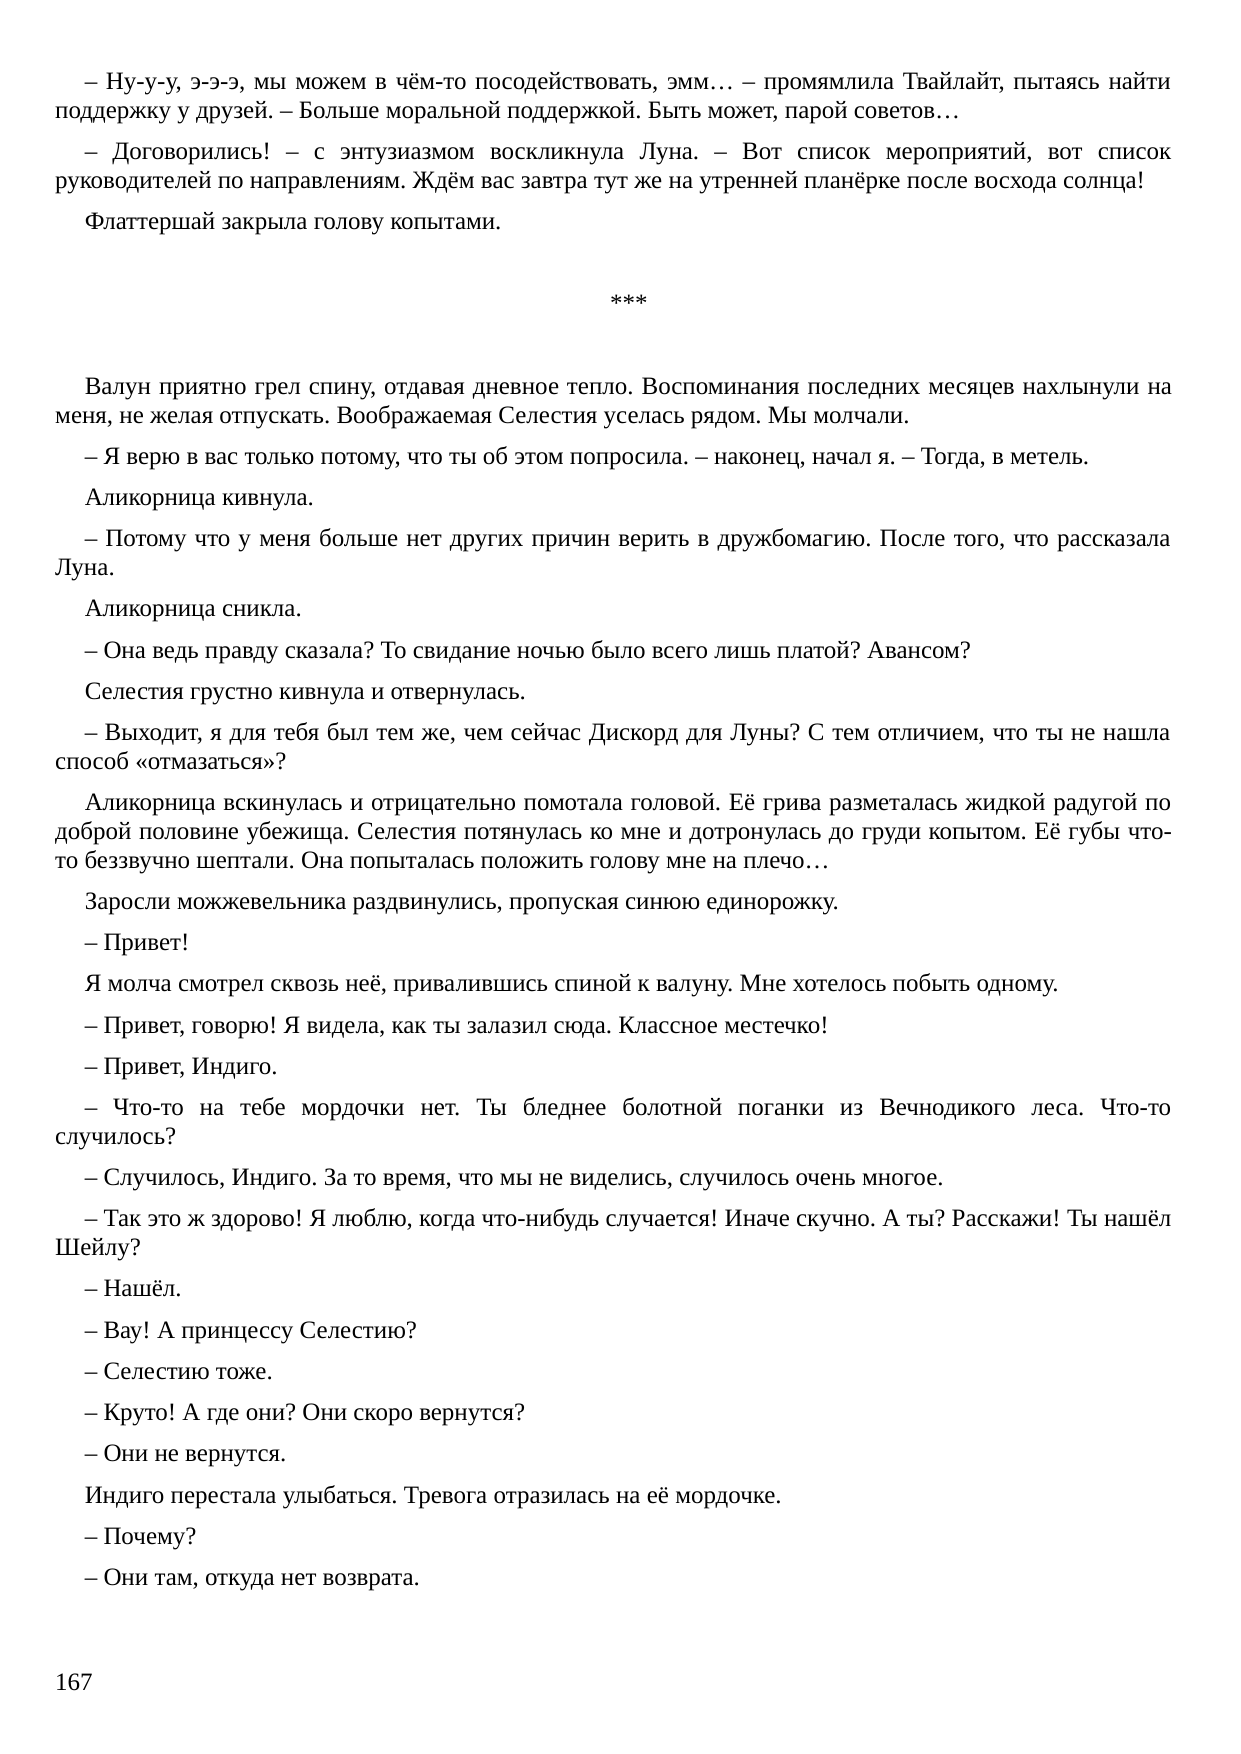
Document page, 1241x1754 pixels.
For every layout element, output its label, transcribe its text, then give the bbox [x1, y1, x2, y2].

text – Почему? [55, 1521, 1173, 1550]
text – Ну-у-у, э-э-э, мы можем в чём-то посодействовать, эмм… – промямлила Твайлайт, пытаясь найти поддержку у друзей. – Больше моральной поддержкой. Быть может, парой советов… [55, 66, 1173, 123]
text – Договорились! – с энтузиазмом воскликнула Луна. – Вот список мероприятий, вот список руководителей по направлениям. Ждём вас завтра тут же на утренней планёрке после восхода солнца! [55, 136, 1173, 193]
text *** [55, 288, 1173, 317]
text – Так это ж здорово! Я люблю, когда что-нибудь случается! Иначе скучно. А ты? Расскажи! Ты нашёл Шейлу? [55, 1203, 1173, 1261]
text Аликорница кивнула. [55, 482, 1173, 511]
text Заросли можжевельника раздвинулись, пропуская синюю единорожку. [55, 886, 1173, 915]
text – Что-то на тебе мордочки нет. Ты бледнее болотной поганки из Вечнодикого леса. Что-то случилось? [55, 1092, 1173, 1150]
text Аликорница вскинулась и отрицательно помотала головой. Её грива разметалась жидкой радугой по доброй половине убежища. Селестия потянулась ко мне и дотронулась до груди копытом. Её губы что-то беззвучно шептали. Она попыталась положить голову мне на плечо… [55, 787, 1173, 873]
text Флаттершай закрыла голову копытами. [55, 206, 1173, 235]
text – Привет, говорю! Я видела, как ты залазил сюда. Классное местечко! [55, 1010, 1173, 1038]
text – Они не вернутся. [55, 1438, 1173, 1467]
text – Круто! А где они? Они скоро вернутся? [55, 1397, 1173, 1426]
text – Привет, Индиго. [55, 1051, 1173, 1080]
text – Вау! А принцессу Селестию? [55, 1315, 1173, 1343]
text – Я верю в вас только потому, что ты об этом попросила. – наконец, начал я. – Тогда, в метель. [55, 441, 1173, 470]
text – Селестию тоже. [55, 1356, 1173, 1385]
text Аликорница сникла. [55, 593, 1173, 622]
text – Она ведь правду сказала? То свидание ночью было всего лишь платой? Авансом? [55, 635, 1173, 663]
text Валун приятно грел спину, отдавая дневное тепло. Воспоминания последних месяцев нахлынули на меня, не желая отпускать. Воображаемая Селестия уселась рядом. Мы молчали. [55, 371, 1173, 428]
text Селестия грустно кивнула и отвернулась. [55, 676, 1173, 705]
text – Они там, откуда нет возврата. [55, 1562, 1173, 1591]
text – Нашёл. [55, 1273, 1173, 1302]
text – Выходит, я для тебя был тем же, чем сейчас Дискорд для Луны? С тем отличием, что ты не нашла способ «отмазаться»? [55, 717, 1173, 775]
text Я молча смотрел сквозь неё, привалившись спиной к валуну. Мне хотелось побыть одному. [55, 968, 1173, 997]
text – Привет! [55, 927, 1173, 956]
text – Потому что у меня больше нет других причин верить в дружбомагию. После того, что рассказала Луна. [55, 523, 1173, 581]
text – Случилось, Индиго. За то время, что мы не виделись, случилось очень многое. [55, 1162, 1173, 1191]
text Индиго перестала улыбаться. Тревога отразилась на её мордочке. [55, 1480, 1173, 1508]
